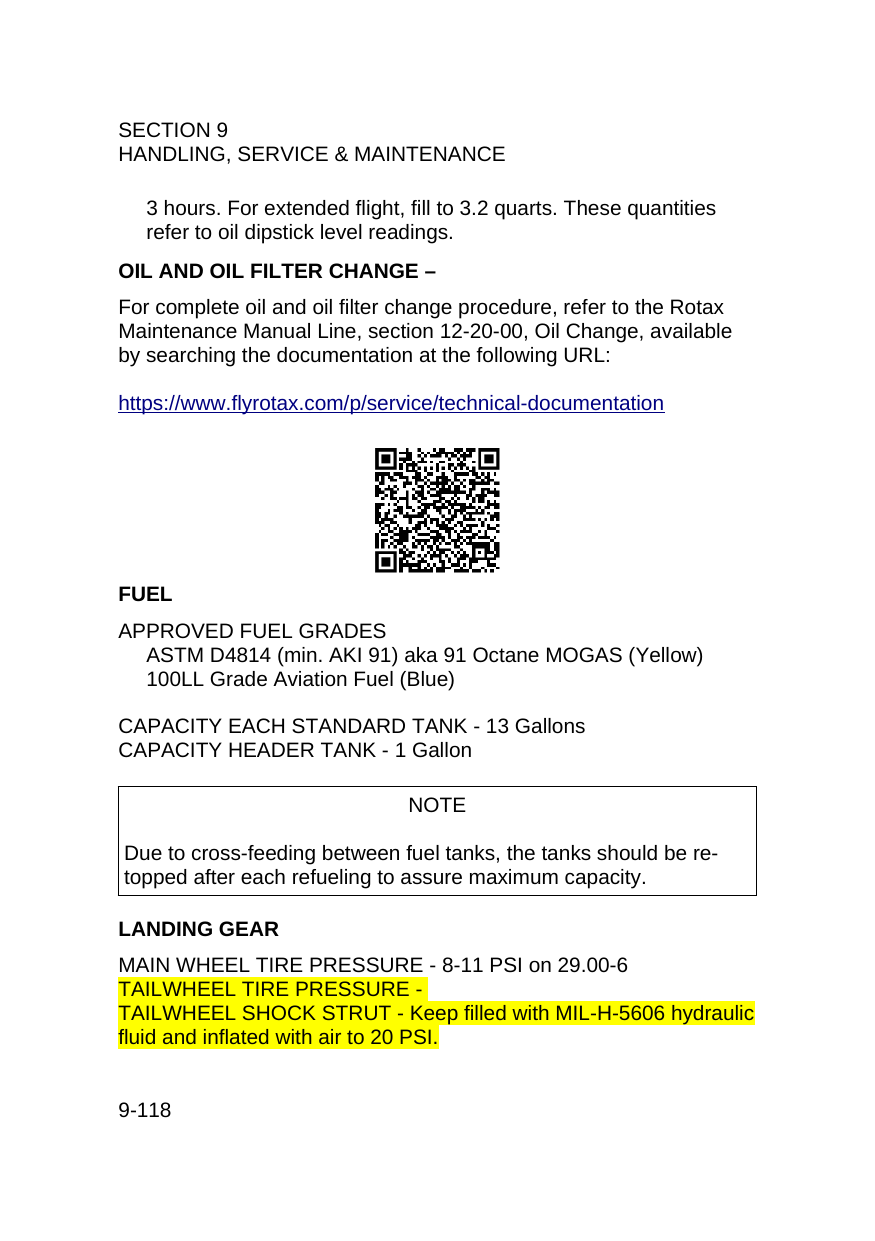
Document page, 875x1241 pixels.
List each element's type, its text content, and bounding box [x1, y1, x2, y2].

text APPROVED FUEL GRADES [118, 618, 756, 642]
text 3 hours. For extended flight, fill to 3.2 quarts. These quantities refer to oil dipstick level readings. [146, 196, 756, 244]
text TAILWHEEL SHOCK STRUT - Keep filled with MIL-H-5606 hydraulic fluid and inflated with air to 20 PSI. [118, 1001, 756, 1049]
text 100LL Grade Aviation Fuel (Blue) [146, 666, 756, 690]
subtitle OIL AND OIL FILTER CHANGE – [118, 258, 756, 282]
text MAIN WHEEL TIRE PRESSURE - 8-11 PSI on 29.00-6 [118, 953, 756, 977]
text For complete oil and oil filter change procedure, refer to the Rotax Maintenance Manual Line, section 12-20-00, Oil Change, available by searching the documentation at the following URL: [118, 295, 756, 367]
subtitle LANDING GEAR [118, 916, 756, 940]
picture [365, 438, 509, 582]
text TAILWHEEL TIRE PRESSURE - [118, 977, 756, 1001]
text CAPACITY HEADER TANK - 1 Gallon [118, 738, 756, 762]
text https://www.flyrotax.com/p/service/technical-documentation [118, 391, 756, 415]
subtitle FUEL [118, 582, 756, 606]
table_header NOTE Due to cross-feeding between fuel tanks, the tanks should be re-topped after each refueling to assure maximum capacity. [119, 787, 756, 894]
text CAPACITY EACH STANDARD TANK - 13 Gallons [118, 714, 756, 738]
text ASTM D4814 (min. AKI 91) aka 91 Octane MOGAS (Yellow) [146, 642, 756, 666]
